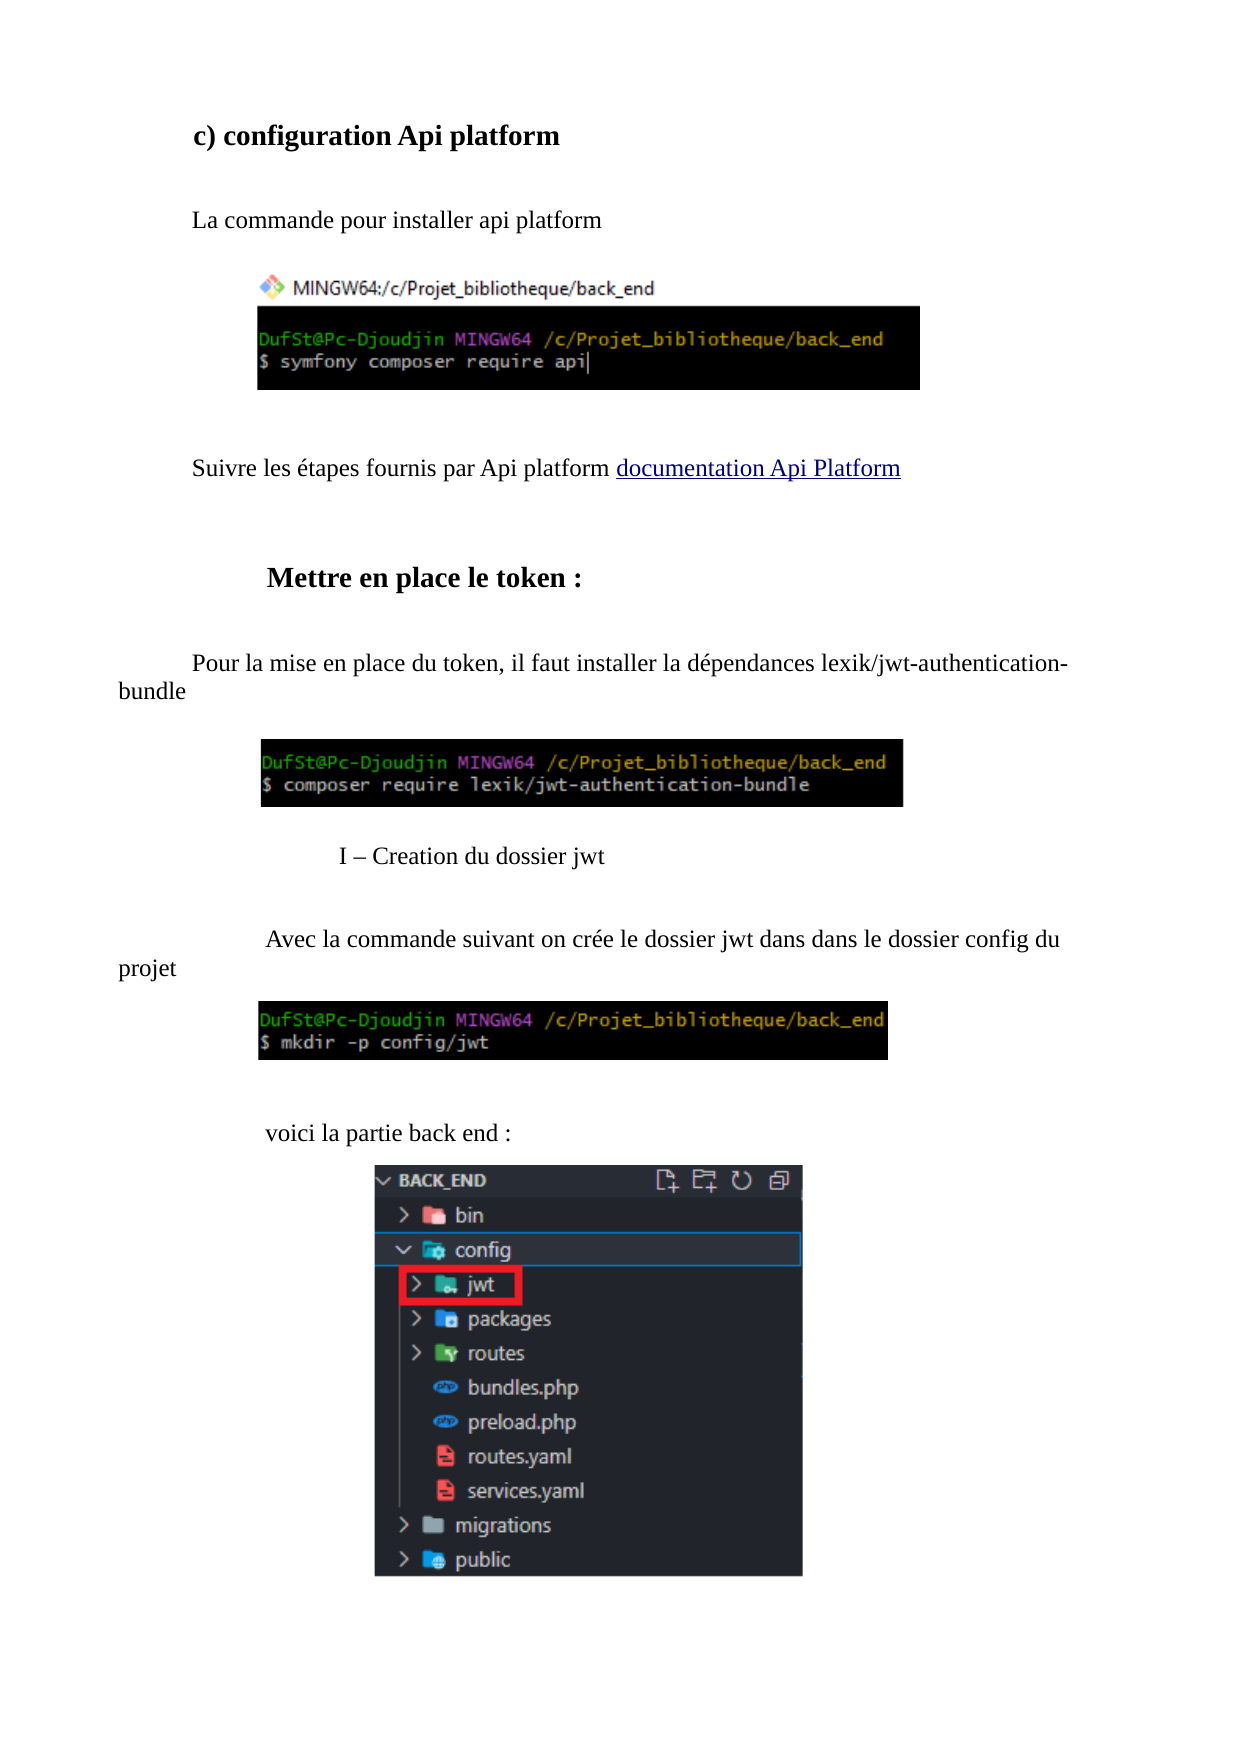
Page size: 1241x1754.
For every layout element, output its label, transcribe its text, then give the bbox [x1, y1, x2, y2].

text Avec la commande suivant on crée le dossier jwt dans dans le dossier config du projet [118, 924, 1122, 981]
text voici la partie back end : [118, 1118, 1122, 1146]
text Pour la mise en place du token, il faut installer la dépendances lexik/jwt-authentication-bundle [118, 648, 1122, 705]
text I – Creation du dossier jwt [118, 841, 1122, 870]
text La commande pour installer api platform [118, 205, 1122, 234]
subtitle Mettre en place le token : [118, 560, 1122, 594]
picture [374, 1165, 803, 1578]
picture [257, 271, 920, 390]
picture [260, 739, 905, 807]
picture [258, 1001, 888, 1060]
subtitle c) configuration Api platform [118, 118, 1122, 152]
text Suivre les étapes fournis par Api platform documentation Api Platform [118, 453, 1122, 482]
